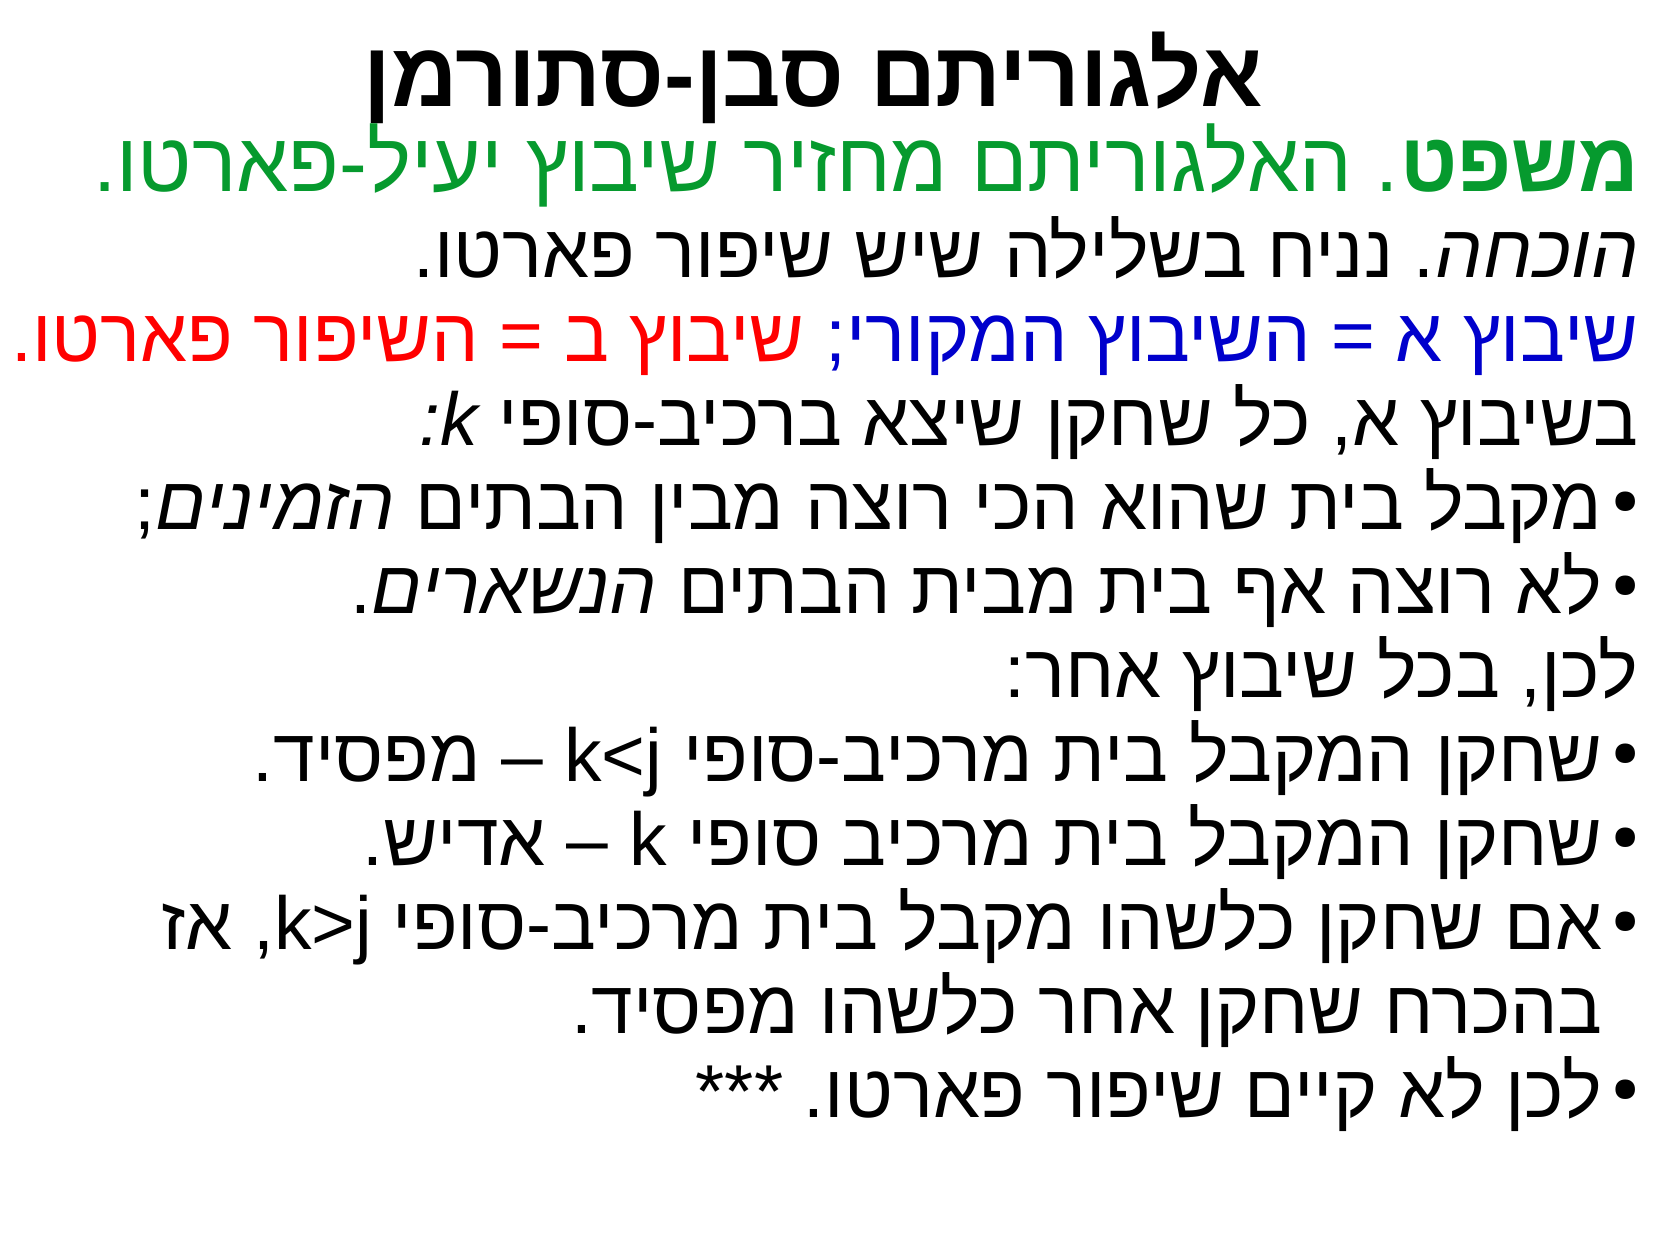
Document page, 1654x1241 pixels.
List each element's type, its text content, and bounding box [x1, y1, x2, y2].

title אלגוריתם סבן-סתורמן [97, 0, 1531, 109]
text_box משפט. האלגוריתם מחזיר שיבוץ יעיל-פארטו. הוכחה. נניח בשלילה שיש שיפור פארטו. שיבוץ א = השיבוץ המקורי; שיבוץ ב = השיפור פארטו. בשיבוץ א, כל שחקן שיצא ברכיב-סופי k: מקבל בית שהוא הכי רוצה מבין הבתים הזמינים; לא רוצה אף בית מבית הבתים הנשארים. לכן, בכל שיבוץ אחר: שחקן המקבל בית מרכיב-סופי k<j – מפסיד. שחקן המקבל בית מרכיב סופי k – אדיש. אם שחקן כלשהו מקבל בית מרכיב-סופי k>j, אז בהכרח שחקן אחר כלשהו מפסיד. לכן לא קיים שיפור פארטו. *** [0, 109, 1654, 1216]
